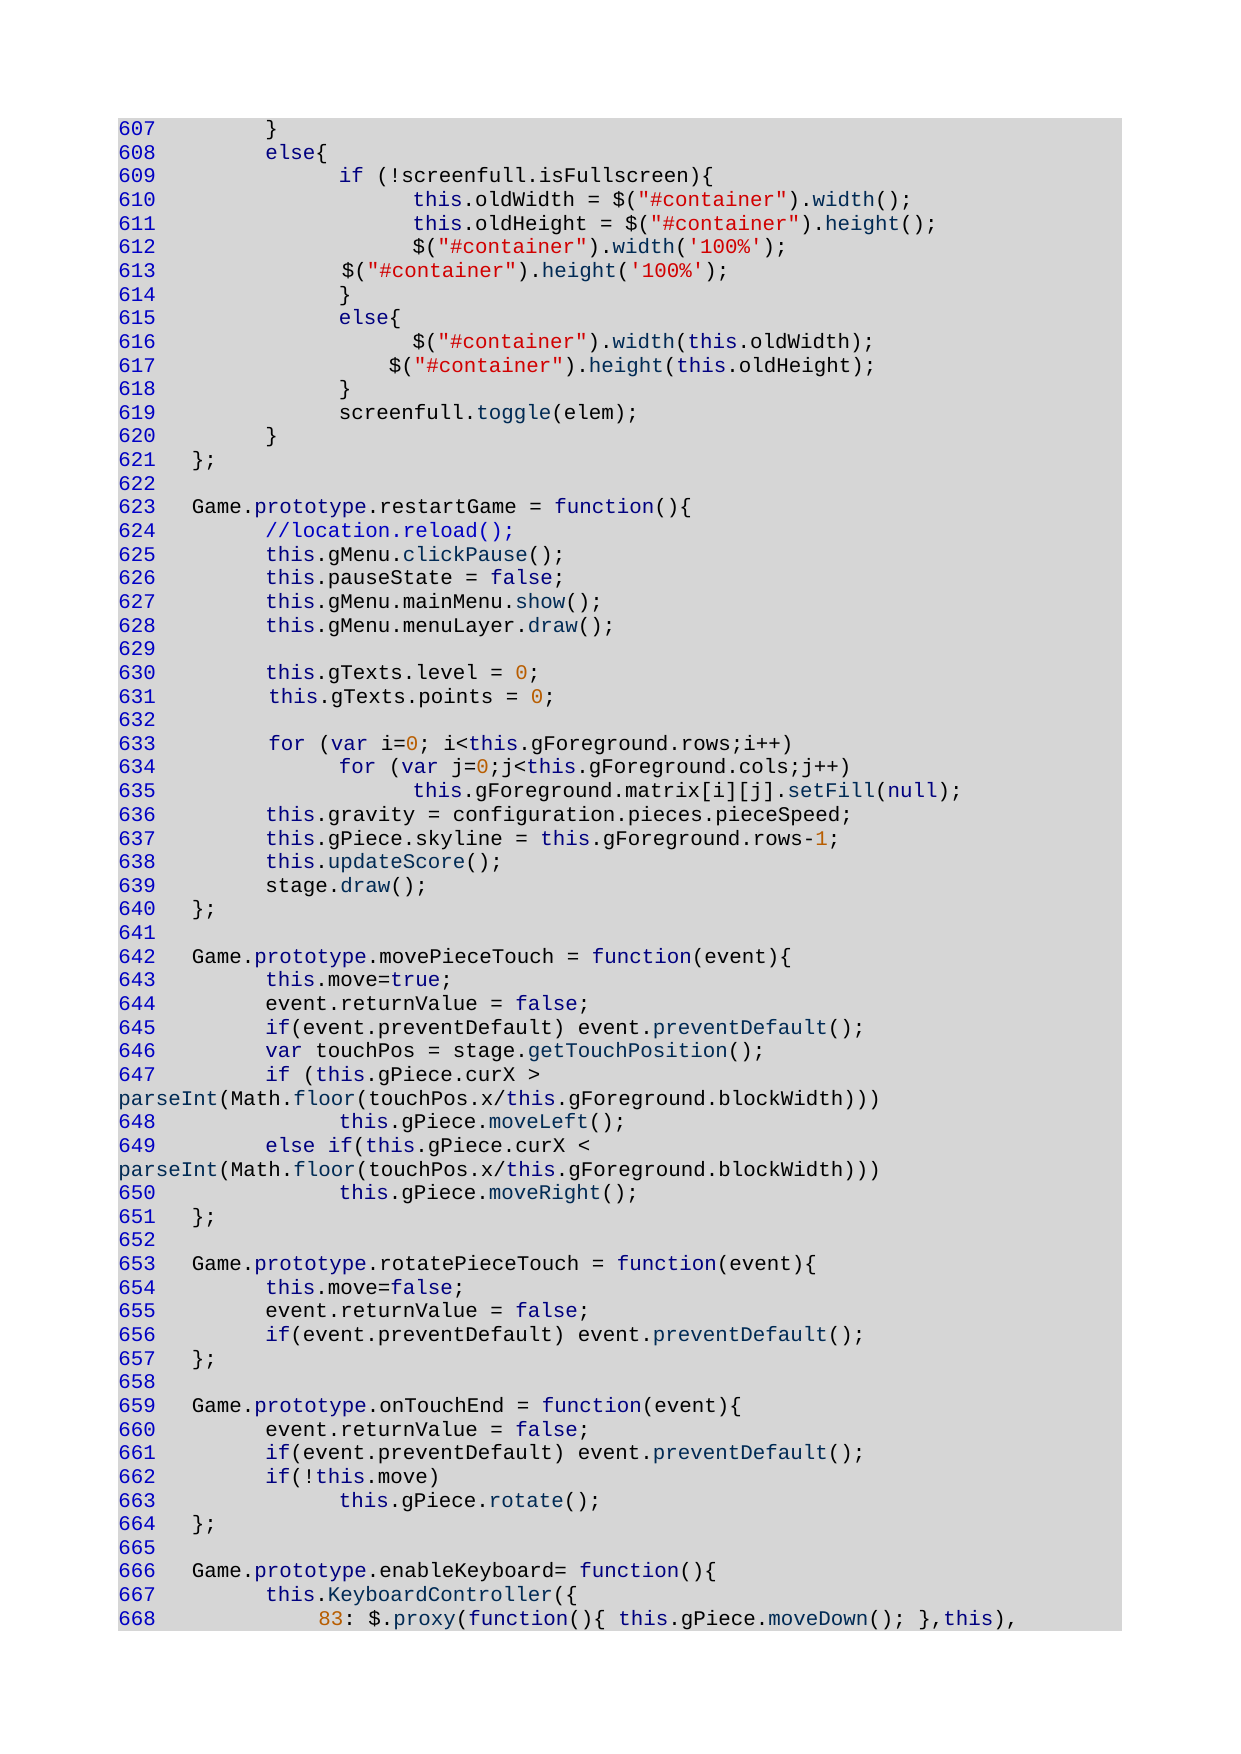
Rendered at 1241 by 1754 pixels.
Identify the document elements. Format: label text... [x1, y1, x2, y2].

text 630 this.gTexts.level = 0; [118, 662, 1122, 686]
text 629 [118, 638, 1122, 662]
text 634 for (var j=0;j<this.gForeground.cols;j++) [118, 757, 1122, 780]
text 642 Game.prototype.movePieceTouch = function(event){ [118, 946, 1122, 969]
text 650 this.gPiece.moveRight(); [118, 1182, 1122, 1206]
text 649 else if(this.gPiece.curX < parseInt(Math.floor(touchPos.x/this.gForeground.blockWidth))) [118, 1135, 1122, 1182]
text 623 Game.prototype.restartGame = function(){ [118, 496, 1122, 520]
text 640 }; [118, 898, 1122, 922]
text 613 $("#container").height('100%'); [118, 260, 1122, 284]
text 657 }; [118, 1348, 1122, 1371]
text 637 this.gPiece.skyline = this.gForeground.rows-1; [118, 827, 1122, 851]
text 639 stage.draw(); [118, 875, 1122, 898]
text 663 this.gPiece.rotate(); [118, 1489, 1122, 1513]
text 620 } [118, 426, 1122, 449]
text 609 if (!screenfull.isFullscreen){ [118, 165, 1122, 189]
text 660 event.returnValue = false; [118, 1419, 1122, 1442]
text 662 if(!this.move) [118, 1466, 1122, 1489]
text 621 }; [118, 449, 1122, 473]
text 624 //location.reload(); [118, 520, 1122, 544]
text 636 this.gravity = configuration.pieces.pieceSpeed; [118, 804, 1122, 827]
text 628 this.gMenu.menuLayer.draw(); [118, 615, 1122, 638]
text 653 Game.prototype.rotatePieceTouch = function(event){ [118, 1253, 1122, 1277]
text 659 Game.prototype.onTouchEnd = function(event){ [118, 1395, 1122, 1419]
text 633 for (var i=0; i<this.gForeground.rows;i++) [118, 733, 1122, 757]
text 631 this.gTexts.points = 0; [118, 686, 1122, 709]
text 632 [118, 709, 1122, 733]
text 667 this.KeyboardController({ [118, 1584, 1122, 1608]
text 654 this.move=false; [118, 1277, 1122, 1300]
text 610 this.oldWidth = $("#container").width(); [118, 189, 1122, 213]
text 645 if(event.preventDefault) event.preventDefault(); [118, 1017, 1122, 1040]
text 658 [118, 1371, 1122, 1395]
text 619 screenfull.toggle(elem); [118, 402, 1122, 426]
text 644 event.returnValue = false; [118, 993, 1122, 1017]
text 638 this.updateScore(); [118, 851, 1122, 875]
text 618 } [118, 378, 1122, 402]
text 661 if(event.preventDefault) event.preventDefault(); [118, 1442, 1122, 1466]
text 646 var touchPos = stage.getTouchPosition(); [118, 1040, 1122, 1064]
text 665 [118, 1537, 1122, 1561]
text 622 [118, 473, 1122, 496]
text 611 this.oldHeight = $("#container").height(); [118, 213, 1122, 236]
text 625 this.gMenu.clickPause(); [118, 544, 1122, 567]
text 668 83: $.proxy(function(){ this.gPiece.moveDown(); },this), [118, 1608, 1122, 1631]
text 655 event.returnValue = false; [118, 1300, 1122, 1324]
text 652 [118, 1229, 1122, 1253]
text 651 }; [118, 1206, 1122, 1229]
text 615 else{ [118, 307, 1122, 331]
text 608 else{ [118, 142, 1122, 165]
text 617 $("#container").height(this.oldHeight); [118, 354, 1122, 378]
text 648 this.gPiece.moveLeft(); [118, 1111, 1122, 1135]
text 666 Game.prototype.enableKeyboard= function(){ [118, 1561, 1122, 1584]
text 627 this.gMenu.mainMenu.show(); [118, 591, 1122, 615]
text 664 }; [118, 1513, 1122, 1537]
text 607 } [118, 118, 1122, 142]
text 635 this.gForeground.matrix[i][j].setFill(null); [118, 780, 1122, 804]
text 626 this.pauseState = false; [118, 567, 1122, 591]
text 643 this.move=true; [118, 969, 1122, 993]
text 656 if(event.preventDefault) event.preventDefault(); [118, 1324, 1122, 1348]
text 612 $("#container").width('100%'); [118, 236, 1122, 260]
text 614 } [118, 284, 1122, 307]
text 641 [118, 922, 1122, 946]
text 647 if (this.gPiece.curX > parseInt(Math.floor(touchPos.x/this.gForeground.blockWidth))) [118, 1064, 1122, 1111]
text 616 $("#container").width(this.oldWidth); [118, 331, 1122, 354]
